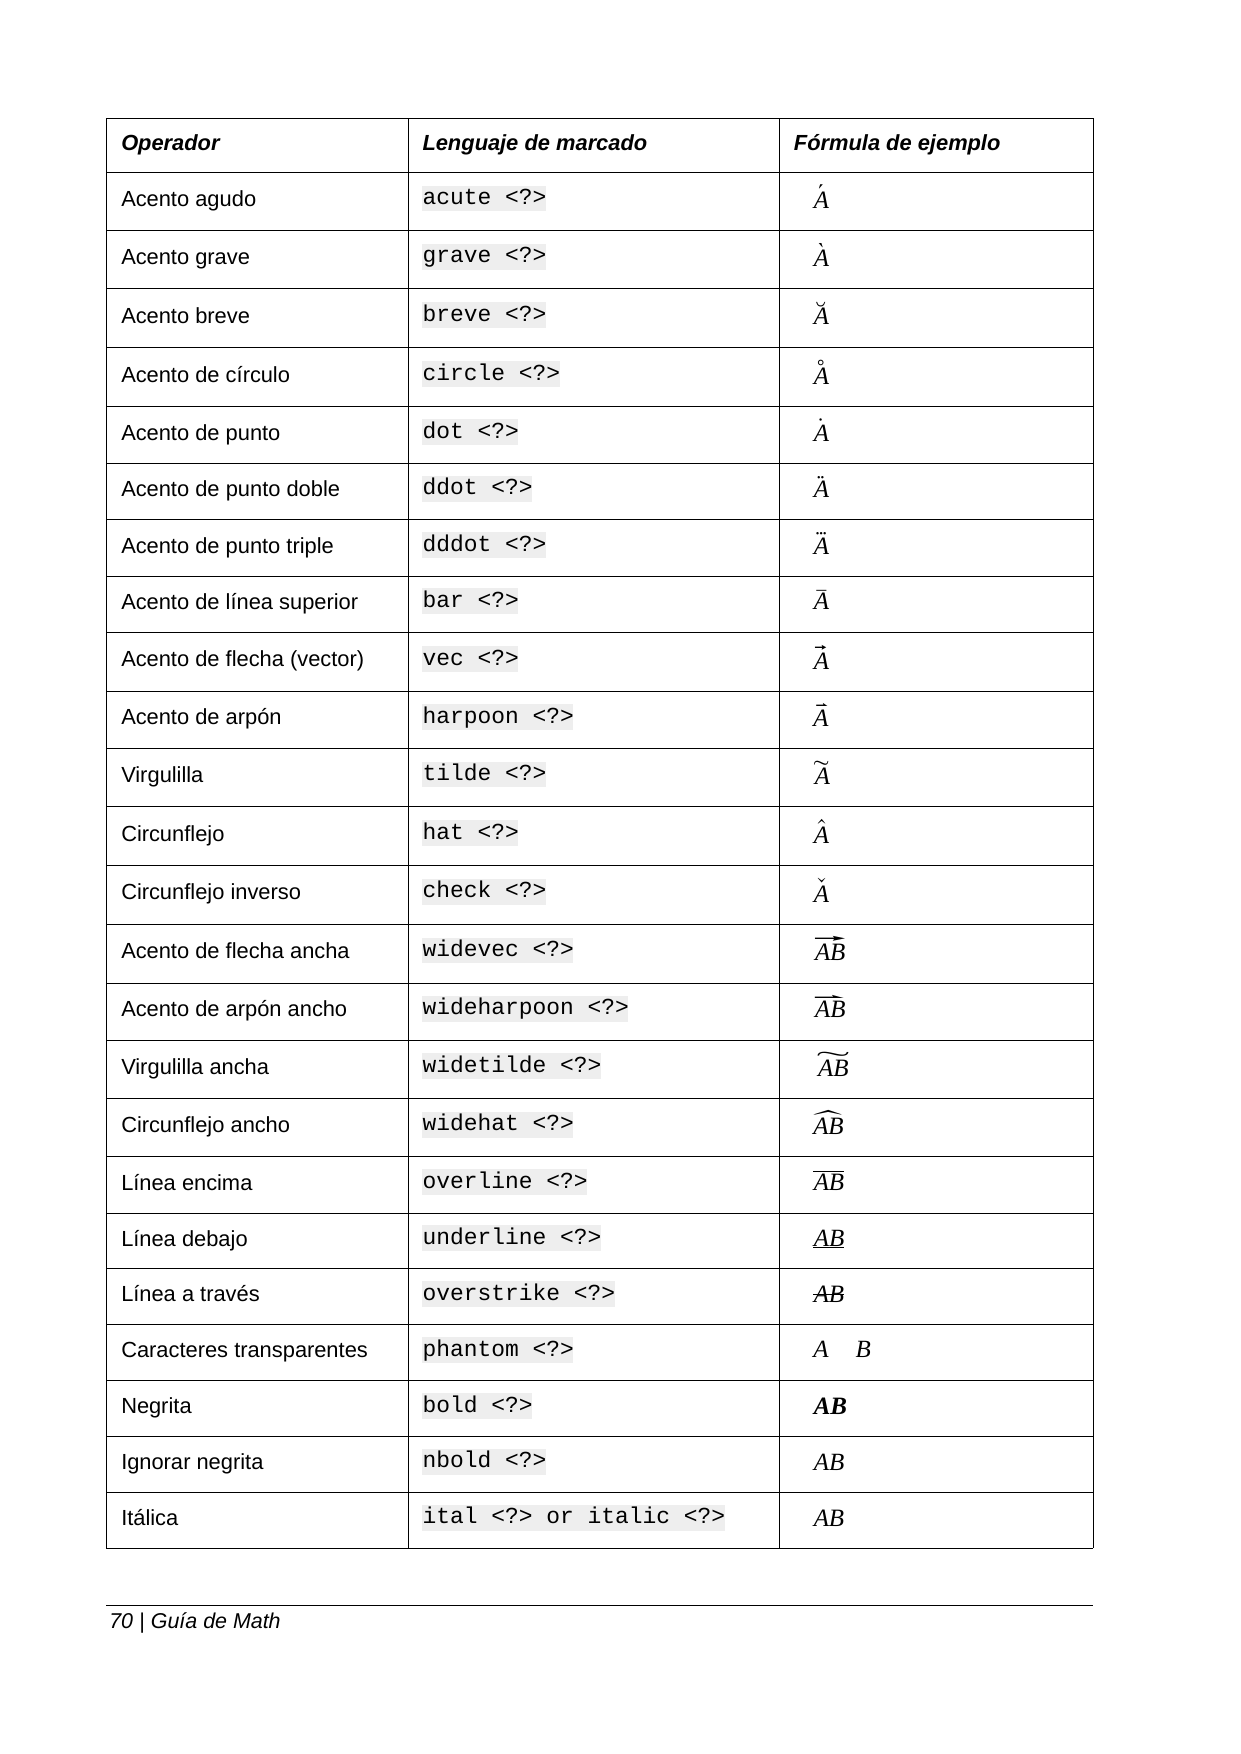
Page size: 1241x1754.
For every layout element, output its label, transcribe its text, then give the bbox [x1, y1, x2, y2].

table_cell [780, 1214, 1093, 1268]
table_cell [780, 231, 1093, 288]
table_cell Virgulilla [107, 749, 408, 806]
table_cell [780, 348, 1093, 406]
table_cell [780, 1325, 1093, 1380]
table_cell ital <?> or italic <?> [409, 1493, 779, 1548]
table_cell dot <?> [409, 407, 779, 463]
table_cell harpoon <?> [409, 692, 779, 748]
table_cell Circunflejo [107, 807, 408, 865]
table_cell [780, 925, 1093, 982]
table_cell [780, 1269, 1093, 1324]
table_cell Ignorar negrita [107, 1437, 408, 1492]
table_cell Acento grave [107, 231, 408, 288]
table_cell [780, 807, 1093, 865]
table_cell phantom <?> [409, 1325, 779, 1380]
table_cell Acento de línea superior [107, 577, 408, 632]
table_header Operador [107, 119, 408, 172]
table_cell grave <?> [409, 231, 779, 288]
table_cell nbold <?> [409, 1437, 779, 1492]
table_cell [780, 1157, 1093, 1212]
table_cell bar <?> [409, 577, 779, 632]
table_cell [780, 173, 1093, 230]
table_cell [780, 1381, 1093, 1436]
table_cell [780, 1437, 1093, 1492]
table_cell [780, 407, 1093, 463]
table_cell Línea a través [107, 1269, 408, 1324]
table_cell [780, 1493, 1093, 1548]
table_cell Acento breve [107, 289, 408, 347]
table_cell [780, 1041, 1093, 1098]
table_header Lenguaje de marcado [409, 119, 779, 172]
table_cell Acento de arpón [107, 692, 408, 748]
table_cell [780, 520, 1093, 576]
table_cell Caracteres transparentes [107, 1325, 408, 1380]
table_cell widevec <?> [409, 925, 779, 982]
table_cell [780, 464, 1093, 519]
table_cell wideharpoon <?> [409, 984, 779, 1039]
table_cell bold <?> [409, 1381, 779, 1436]
table_cell hat <?> [409, 807, 779, 865]
table_cell Acento de punto triple [107, 520, 408, 576]
table_cell Línea debajo [107, 1214, 408, 1268]
table_cell circle <?> [409, 348, 779, 406]
table_cell Itálica [107, 1493, 408, 1548]
table_cell Acento agudo [107, 173, 408, 230]
table_cell [780, 749, 1093, 806]
table_header Fórmula de ejemplo [780, 119, 1093, 172]
table_cell [780, 984, 1093, 1039]
table_cell acute <?> [409, 173, 779, 230]
table_cell ddot <?> [409, 464, 779, 519]
table_cell overline <?> [409, 1157, 779, 1212]
table_cell Acento de punto [107, 407, 408, 463]
table_cell Circunflejo ancho [107, 1099, 408, 1156]
table_cell [780, 577, 1093, 632]
table_cell Línea encima [107, 1157, 408, 1212]
table_cell [780, 866, 1093, 923]
table_cell [780, 1099, 1093, 1156]
table_cell widehat <?> [409, 1099, 779, 1156]
table_cell Circunflejo inverso [107, 866, 408, 923]
table_cell dddot <?> [409, 520, 779, 576]
table_cell Acento de flecha ancha [107, 925, 408, 982]
table_cell Virgulilla ancha [107, 1041, 408, 1098]
table_cell Acento de círculo [107, 348, 408, 406]
table_cell [780, 289, 1093, 347]
table_cell [780, 633, 1093, 691]
table_cell breve <?> [409, 289, 779, 347]
table_cell overstrike <?> [409, 1269, 779, 1324]
table_cell underline <?> [409, 1214, 779, 1268]
table_cell check <?> [409, 866, 779, 923]
table_cell Negrita [107, 1381, 408, 1436]
table_cell vec <?> [409, 633, 779, 691]
table_cell Acento de arpón ancho [107, 984, 408, 1039]
table_cell [780, 692, 1093, 748]
table_cell Acento de flecha (vector) [107, 633, 408, 691]
table_cell Acento de punto doble [107, 464, 408, 519]
table_cell widetilde <?> [409, 1041, 779, 1098]
table_cell tilde <?> [409, 749, 779, 806]
